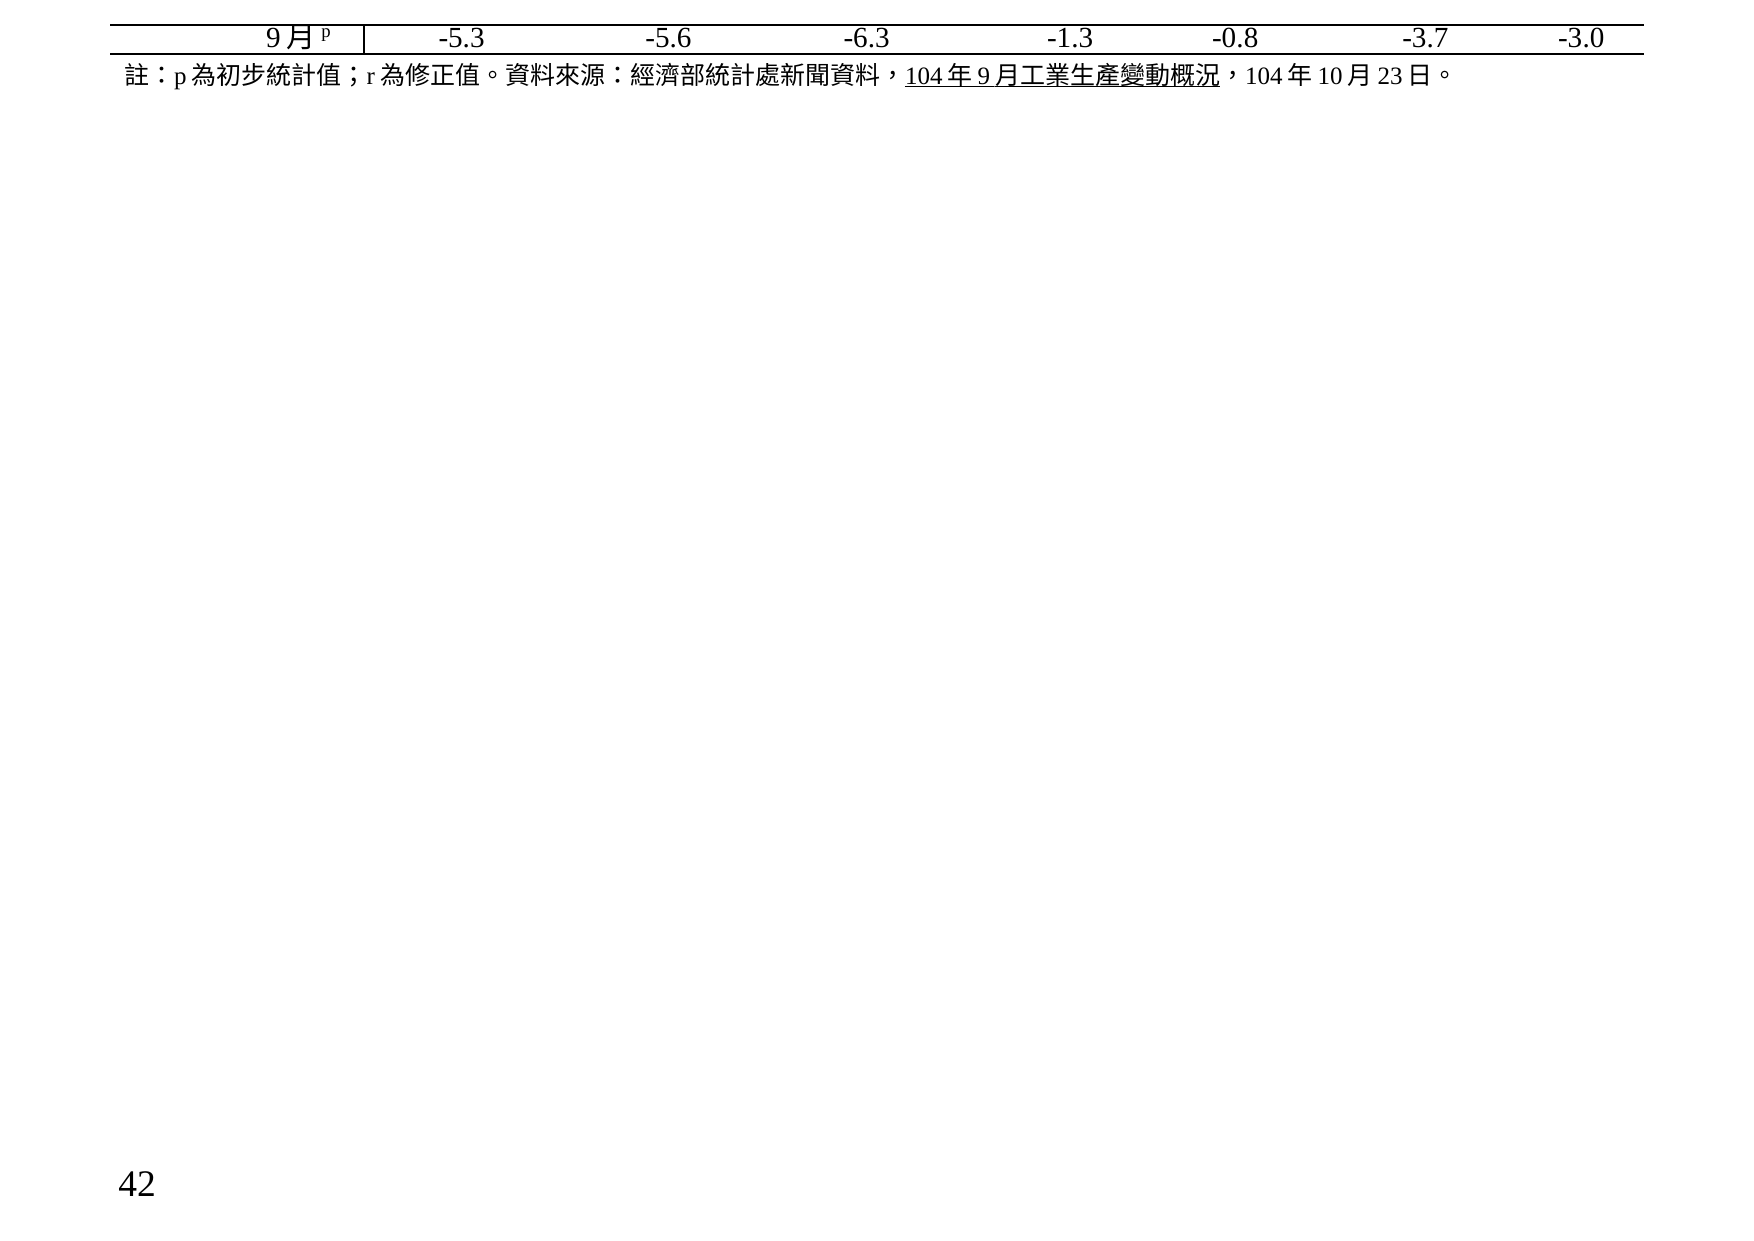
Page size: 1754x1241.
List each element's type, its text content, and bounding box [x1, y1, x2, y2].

table_cell -1.3 [972, 26, 1162, 53]
table_cell -5.3 [365, 26, 571, 53]
text 註：p為初步統計值；r為修正值。資料來源：經濟部統計處新聞資料，104年9月工業生產變動概況，104年10月23日。 [118, 55, 1636, 92]
table_cell -5.6 [571, 26, 769, 53]
table_cell 9月p [110, 26, 363, 53]
table_cell -0.8 [1163, 26, 1353, 53]
table_cell -6.3 [769, 26, 972, 53]
table_cell -3.0 [1504, 26, 1644, 53]
table_cell -3.7 [1353, 26, 1504, 53]
